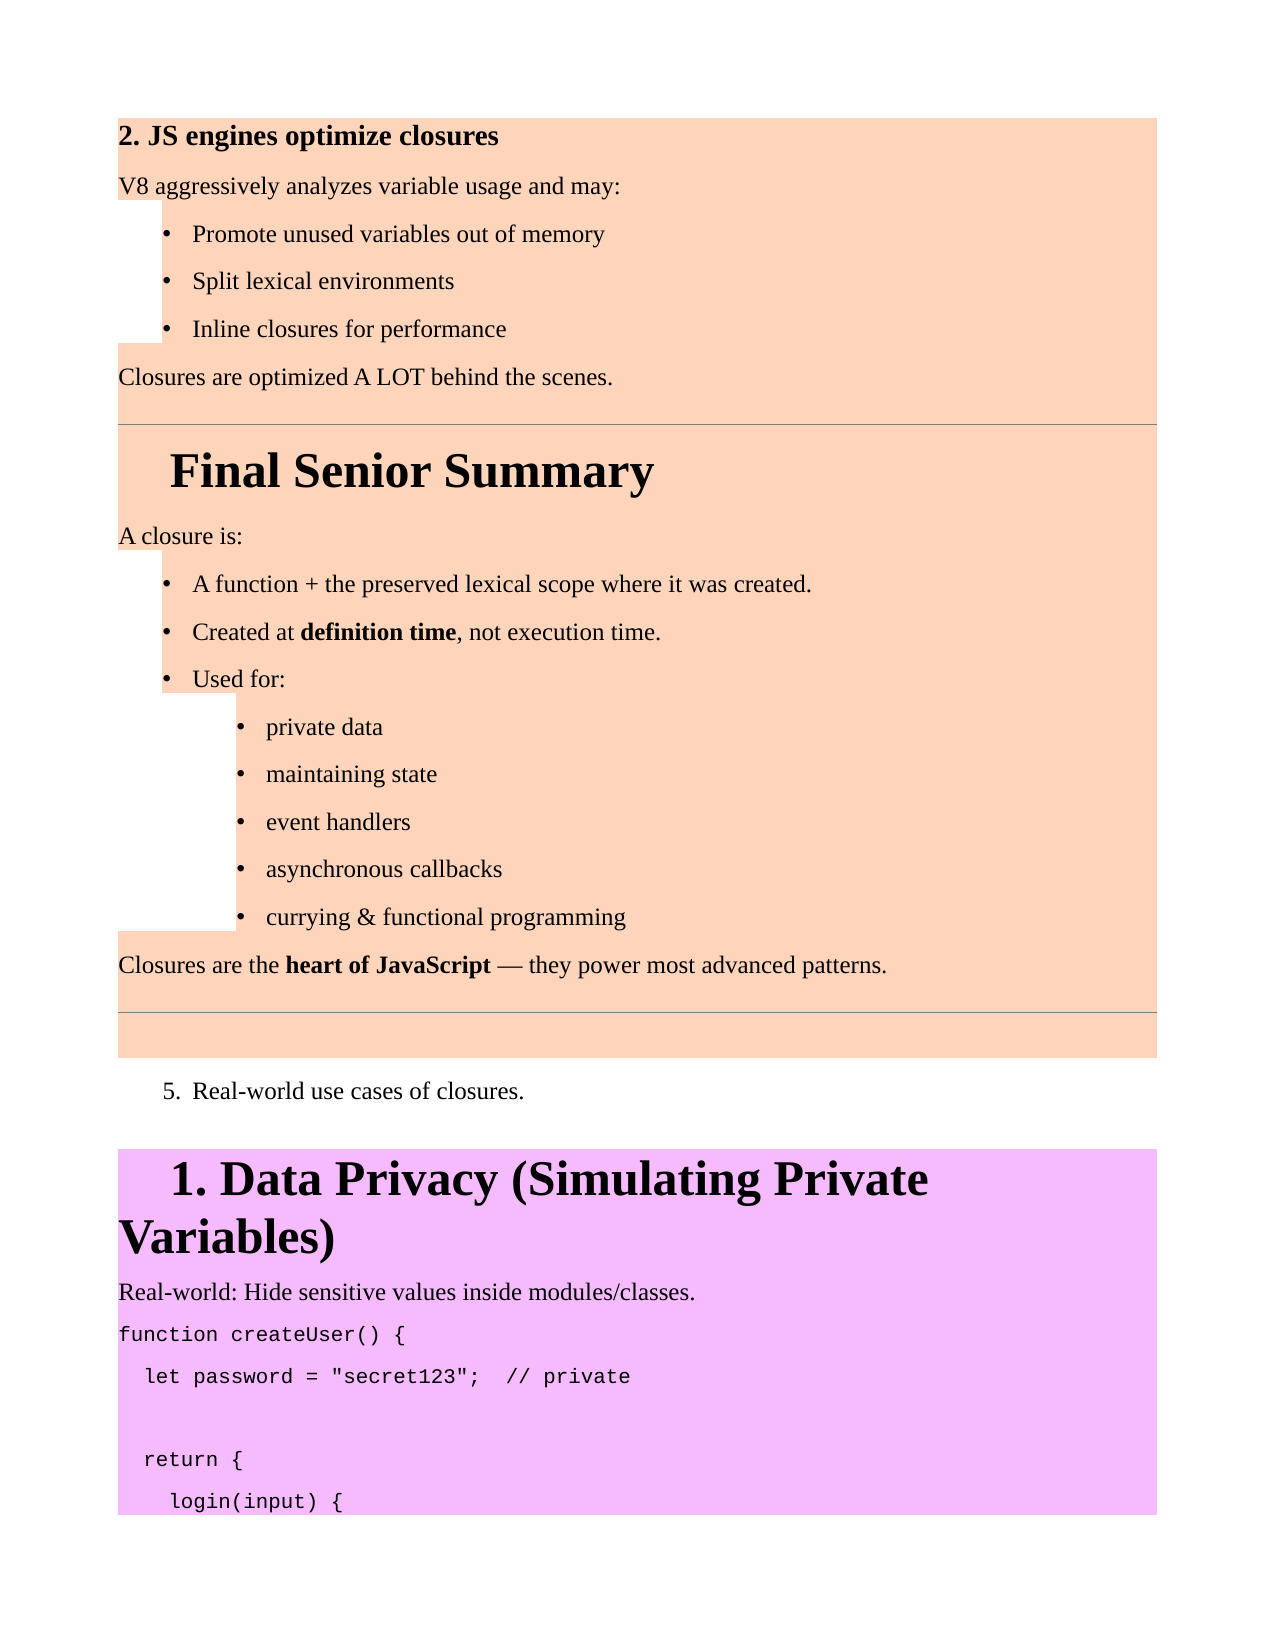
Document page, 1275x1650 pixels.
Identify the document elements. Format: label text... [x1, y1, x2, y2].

text V8 aggressively analyzes variable usage and may: [118, 171, 1157, 200]
text function createUser() { [118, 1324, 1157, 1348]
text let password = "secret123"; // private [118, 1366, 1157, 1389]
list event handlers [236, 807, 1157, 836]
text Closures are the heart of JavaScript — they power most advanced patterns. [118, 950, 1157, 978]
subtitle 🥇 Final Senior Summary [118, 441, 1157, 498]
list currying & functional programming [236, 902, 1157, 931]
list A function + the preserved lexical scope where it was created. [162, 569, 1157, 598]
text return { [118, 1449, 1157, 1473]
list maintaining state [236, 759, 1157, 788]
list Real-world use cases of closures. [162, 1076, 1157, 1105]
list Split lexical environments [162, 266, 1157, 295]
text Closures are optimized A LOT behind the scenes. [118, 362, 1157, 390]
text A closure is: [118, 521, 1157, 550]
text Real-world: Hide sensitive values inside modules/classes. [118, 1277, 1157, 1305]
text login(input) { [118, 1491, 1157, 1515]
subtitle 2. JS engines optimize closures [118, 118, 1157, 152]
list asynchronous callbacks [236, 854, 1157, 883]
list Promote unused variables out of memory [162, 219, 1157, 248]
list private data [236, 712, 1157, 741]
list Used for: [162, 664, 1157, 693]
list Inline closures for performance [162, 314, 1157, 343]
subtitle 🔥 1. Data Privacy (Simulating Private Variables) [118, 1149, 1157, 1264]
list Created at definition time, not execution time. [162, 617, 1157, 645]
